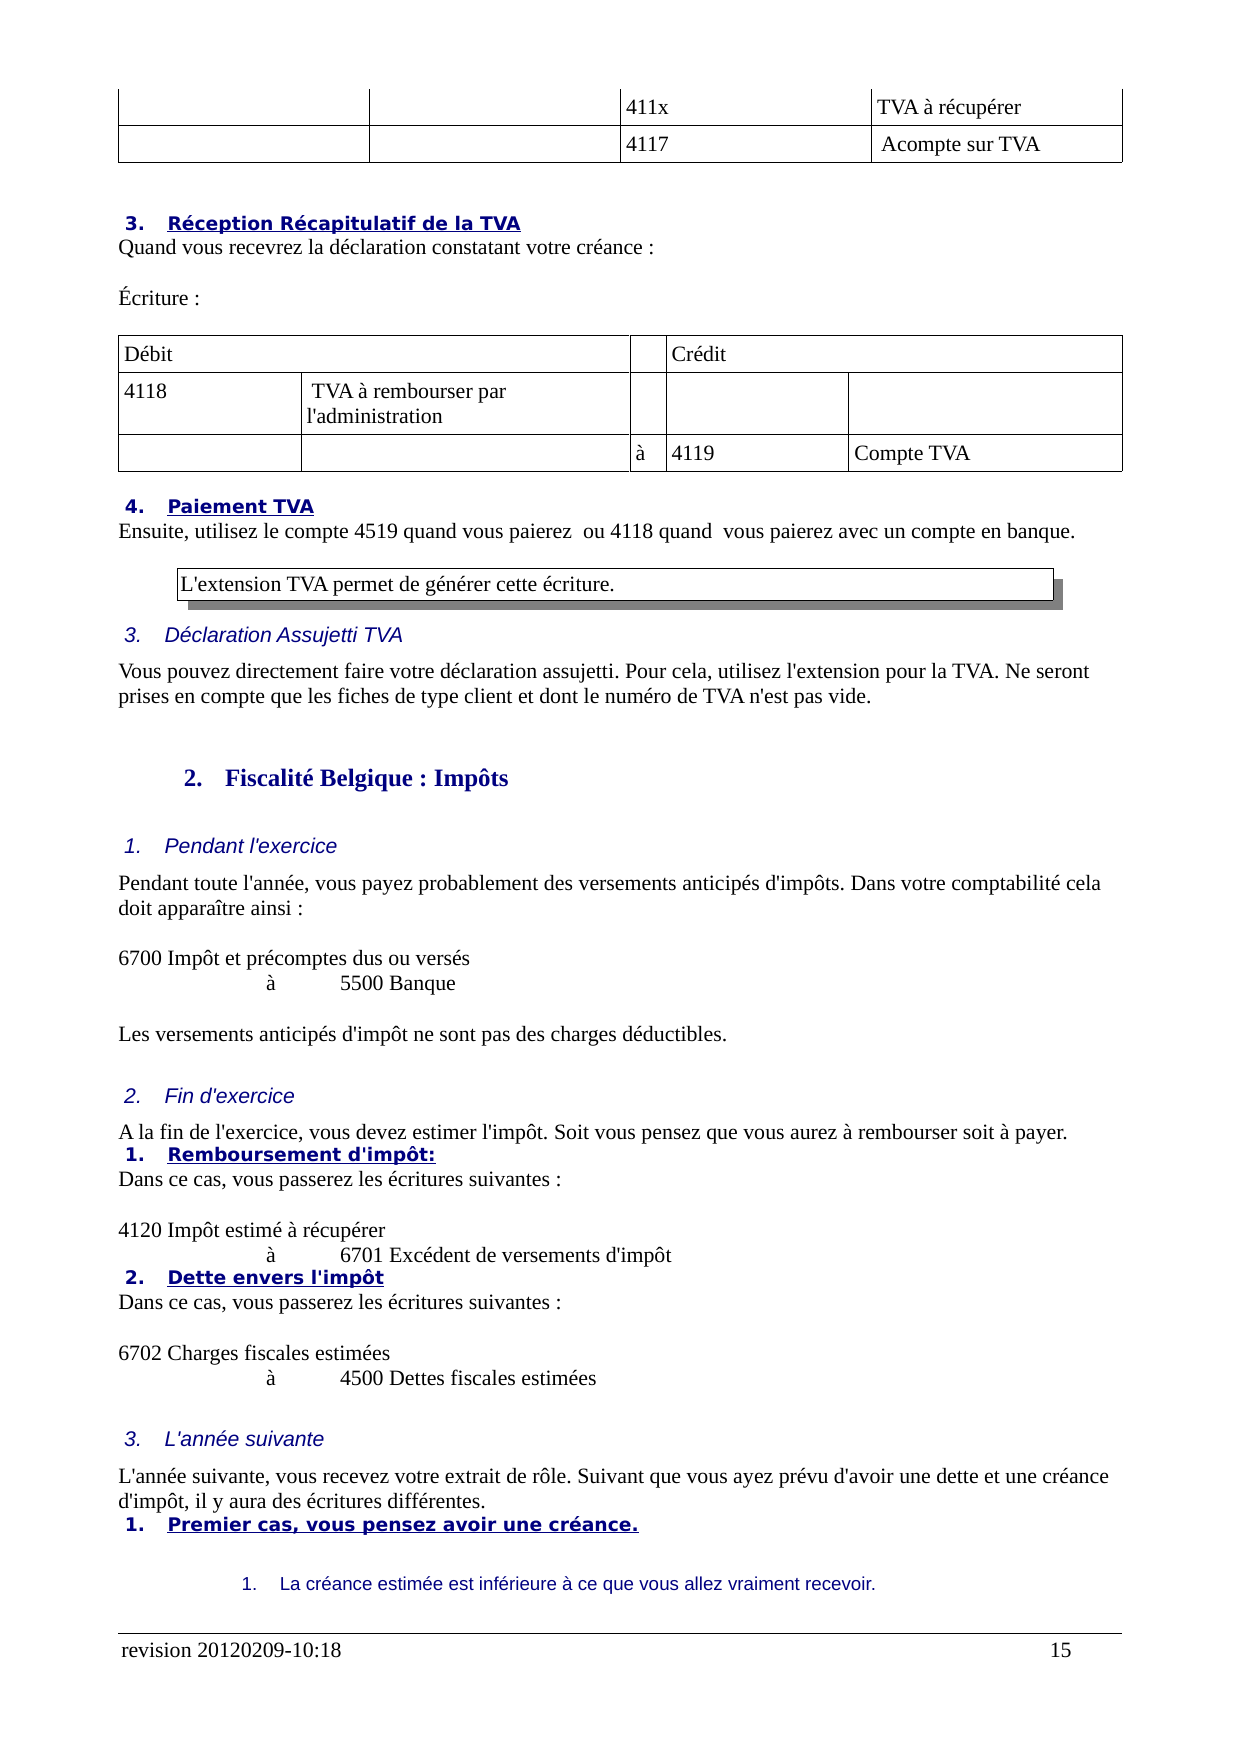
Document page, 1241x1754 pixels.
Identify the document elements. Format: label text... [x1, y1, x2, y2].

text Dans ce cas, vous passerez les écritures suivantes : [118, 1289, 1122, 1314]
table_header [631, 336, 666, 372]
table_cell Compte TVA [849, 435, 1122, 471]
subtitle Fiscalité Belgique : Impôts [177, 763, 1122, 792]
text à 4500 Dettes fiscales estimées [118, 1365, 1122, 1390]
text Vous pouvez directement faire votre déclaration assujetti. Pour cela, utilisez l'extension pour la TVA. Ne seront prises en compte que les fiches de type client et dont le numéro de TVA n'est pas vide. [118, 658, 1122, 709]
table_header Débit [119, 336, 629, 372]
table_cell [302, 435, 629, 471]
table_cell [849, 373, 1122, 434]
text à 5500 Banque [118, 970, 1122, 996]
table_cell [119, 435, 301, 471]
text Dans ce cas, vous passerez les écritures suivantes : [118, 1166, 1122, 1192]
text L'extension TVA permet de générer cette écriture. [178, 569, 1052, 599]
subtitle Remboursement d'impôt: [118, 1144, 1122, 1166]
table_cell 4118 [119, 373, 301, 434]
subtitle Dette envers l'impôt [118, 1267, 1122, 1289]
text Les versements anticipés d'impôt ne sont pas des charges déductibles. [118, 1021, 1122, 1046]
table_cell TVA à rembourser par l'administration [302, 373, 629, 434]
subtitle La créance estimée est inférieure à ce que vous allez vraiment recevoir. [236, 1573, 1122, 1595]
subtitle Fin d'exercice [118, 1083, 1122, 1107]
subtitle Paiement TVA [118, 496, 1122, 518]
text 6700 Impôt et précomptes dus ou versés [118, 945, 1122, 970]
text Pendant toute l'année, vous payez probablement des versements anticipés d'impôts. Dans votre comptabilité cela doit apparaître ainsi : [118, 869, 1122, 920]
text L'année suivante, vous recevez votre extrait de rôle. Suivant que vous ayez prévu d'avoir une dette et une créance d'impôt, il y aura des écritures différentes. [118, 1463, 1122, 1513]
text 6702 Charges fiscales estimées [118, 1339, 1122, 1365]
text Ensuite, utilisez le compte 4519 quand vous paierez ou 4118 quand vous paierez avec un compte en banque. [118, 518, 1122, 543]
subtitle Déclaration Assujetti TVA [118, 622, 1122, 646]
text A la fin de l'exercice, vous devez estimer l'impôt. Soit vous pensez que vous aurez à rembourser soit à payer. [118, 1119, 1122, 1144]
subtitle Pendant l'exercice [118, 833, 1122, 858]
subtitle L'année suivante [118, 1427, 1122, 1451]
text 4120 Impôt estimé à récupérer [118, 1217, 1122, 1242]
table_cell 4117 [621, 126, 871, 162]
table_cell [119, 89, 369, 125]
subtitle Réception Récapitulatif de la TVA [118, 212, 1122, 234]
table_cell Acompte sur TVA [872, 126, 1122, 162]
table_cell à [631, 435, 666, 471]
table_cell [119, 126, 369, 162]
text Écriture : [118, 285, 1122, 310]
table_cell [370, 89, 620, 125]
text Quand vous recevrez la déclaration constatant votre créance : [118, 234, 1122, 259]
table_cell TVA à récupérer [872, 89, 1122, 125]
table_cell [667, 373, 848, 434]
table_cell 4119 [667, 435, 848, 471]
table_header Crédit [667, 336, 1122, 372]
table_cell [631, 373, 666, 434]
table_cell [370, 126, 620, 162]
text à 6701 Excédent de versements d'impôt [118, 1242, 1122, 1267]
table_cell 411x [621, 89, 871, 125]
subtitle Premier cas, vous pensez avoir une créance. [118, 1513, 1122, 1535]
